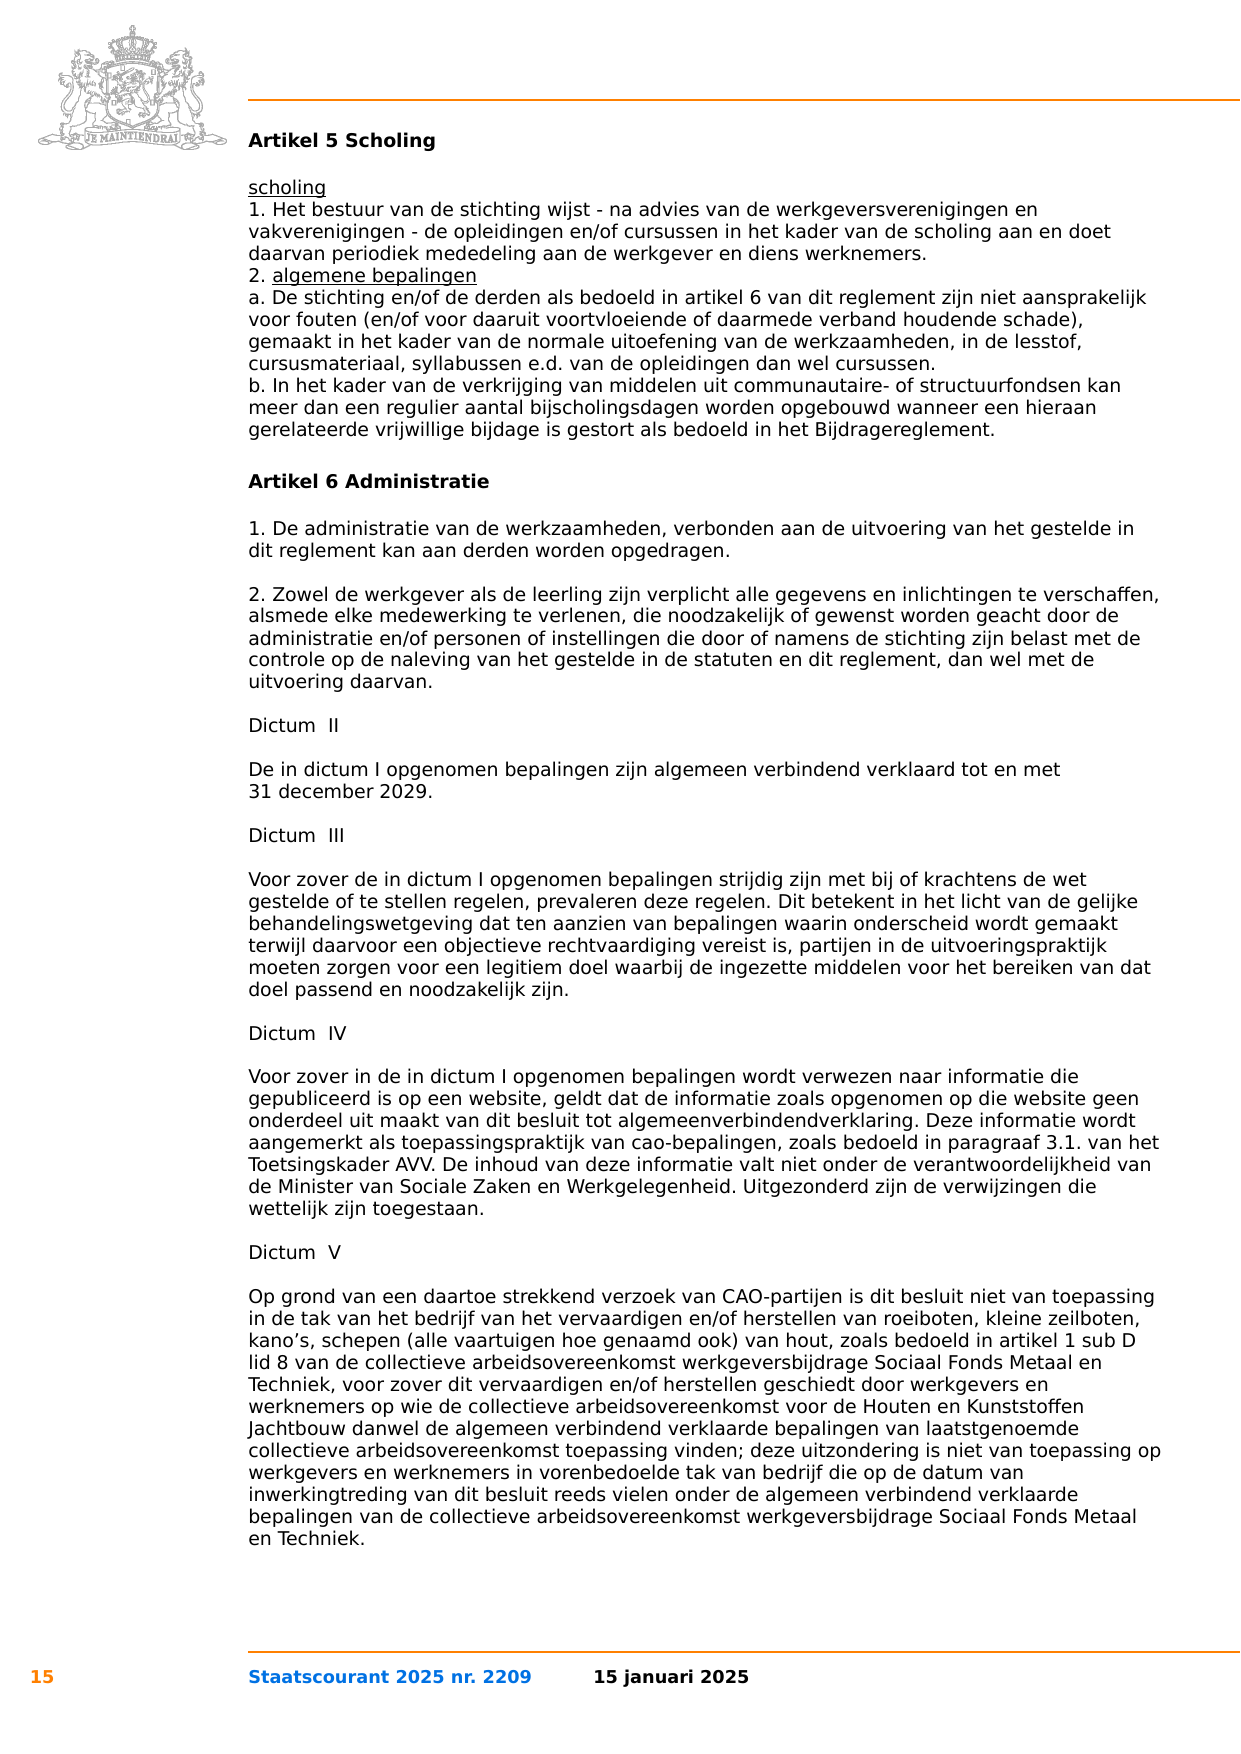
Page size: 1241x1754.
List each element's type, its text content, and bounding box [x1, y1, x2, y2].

text Voor zover de in dictum I opgenomen bepalingen strijdig zijn met bij of krachtens de wet gestelde of te stellen regelen, prevaleren deze regelen. Dit betekent in het licht van de gelijke behandelingswetgeving dat ten aanzien van bepalingen waarin onderscheid wordt gemaakt terwijl daarvoor een objectieve rechtvaardiging vereist is, partijen in de uitvoeringspraktijk moeten zorgen voor een legitiem doel waarbij de ingezette middelen voor het bereiken van dat doel passend en noodzakelijk zijn. [248, 869, 1163, 1001]
text De in dictum I opgenomen bepalingen zijn algemeen verbindend verklaard tot en met 31 december 2029. [248, 759, 1163, 803]
text Dictum II [248, 715, 1163, 737]
text Dictum IV [248, 1022, 1163, 1044]
picture [38, 25, 227, 150]
text 1. Het bestuur van de stichting wijst ‑ na advies van de werkgeversverenigingen en vakverenigingen ‑ de opleidingen en/of cursussen in het kader van de scholing aan en doet daarvan periodiek mededeling aan de werkgever en diens werknemers. [248, 199, 1163, 265]
text a. De stichting en/of de derden als bedoeld in artikel 6 van dit reglement zijn niet aansprakelijk voor fouten (en/of voor daaruit voortvloeiende of daarmede verband houdende schade), gemaakt in het kader van de normale uitoefening van de werkzaamheden, in de lesstof, cursusmateriaal, syllabussen e.d. van de opleidingen dan wel cursussen. [248, 287, 1163, 375]
text Op grond van een daartoe strekkend verzoek van CAO-partijen is dit besluit niet van toepassing in de tak van het bedrijf van het vervaardigen en/of herstellen van roeiboten, kleine zeilboten, kano’s, schepen (alle vaartuigen hoe genaamd ook) van hout, zoals bedoeld in artikel 1 sub D lid 8 van de collectieve arbeidsovereenkomst werkgeversbijdrage Sociaal Fonds Metaal en Techniek, voor zover dit vervaardigen en/of herstellen geschiedt door werkgevers en werknemers op wie de collectieve arbeidsovereenkomst voor de Houten en Kunststoffen Jachtbouw danwel de algemeen verbindend verklaarde bepalingen van laatstgenoemde collectieve arbeidsovereenkomst toepassing vinden; deze uitzondering is niet van toepassing op werkgevers en werknemers in vorenbedoelde tak van bedrijf die op de datum van inwerkingtreding van dit besluit reeds vielen onder de algemeen verbindend verklaarde bepalingen van de collectieve arbeidsovereenkomst werkgeversbijdrage Sociaal Fonds Metaal en Techniek. [248, 1286, 1163, 1550]
subtitle scholing [248, 177, 1163, 199]
subtitle Artikel 5 Scholing [248, 130, 1163, 152]
text Dictum V [248, 1242, 1163, 1264]
text 1. De administratie van de werkzaamheden, verbonden aan de uitvoering van het gestelde in dit reglement kan aan derden worden opgedragen. [248, 518, 1163, 562]
text Voor zover in de in dictum I opgenomen bepalingen wordt verwezen naar informatie die gepubliceerd is op een website, geldt dat de informatie zoals opgenomen op die website geen onderdeel uit maakt van dit besluit tot algemeenverbindendverklaring. Deze informatie wordt aangemerkt als toepassingspraktijk van cao-bepalingen, zoals bedoeld in paragraaf 3.1. van het Toetsingskader AVV. De inhoud van deze informatie valt niet onder de verantwoordelijkheid van de Minister van Sociale Zaken en Werkgelegenheid. Uitgezonderd zijn de verwijzingen die wettelijk zijn toegestaan. [248, 1066, 1163, 1220]
text Dictum III [248, 825, 1163, 847]
text 2. Zowel de werkgever als de leerling zijn verplicht alle gegevens en inlichtingen te verschaffen, alsmede elke medewerking te verlenen, die noodzakelijk of gewenst worden geacht door de administratie en/of personen of instellingen die door of namens de stichting zijn belast met de controle op de naleving van het gestelde in de statuten en dit reglement, dan wel met de uitvoering daarvan. [248, 583, 1163, 693]
text 2. algemene bepalingen [248, 265, 1163, 287]
text b. In het kader van de verkrijging van middelen uit communautaire- of structuurfondsen kan meer dan een regulier aantal bijscholingsdagen worden opgebouwd wanneer een hieraan gerelateerde vrijwillige bijdage is gestort als bedoeld in het Bijdragereglement. [248, 375, 1163, 441]
subtitle Artikel 6 Administratie [248, 471, 1163, 493]
